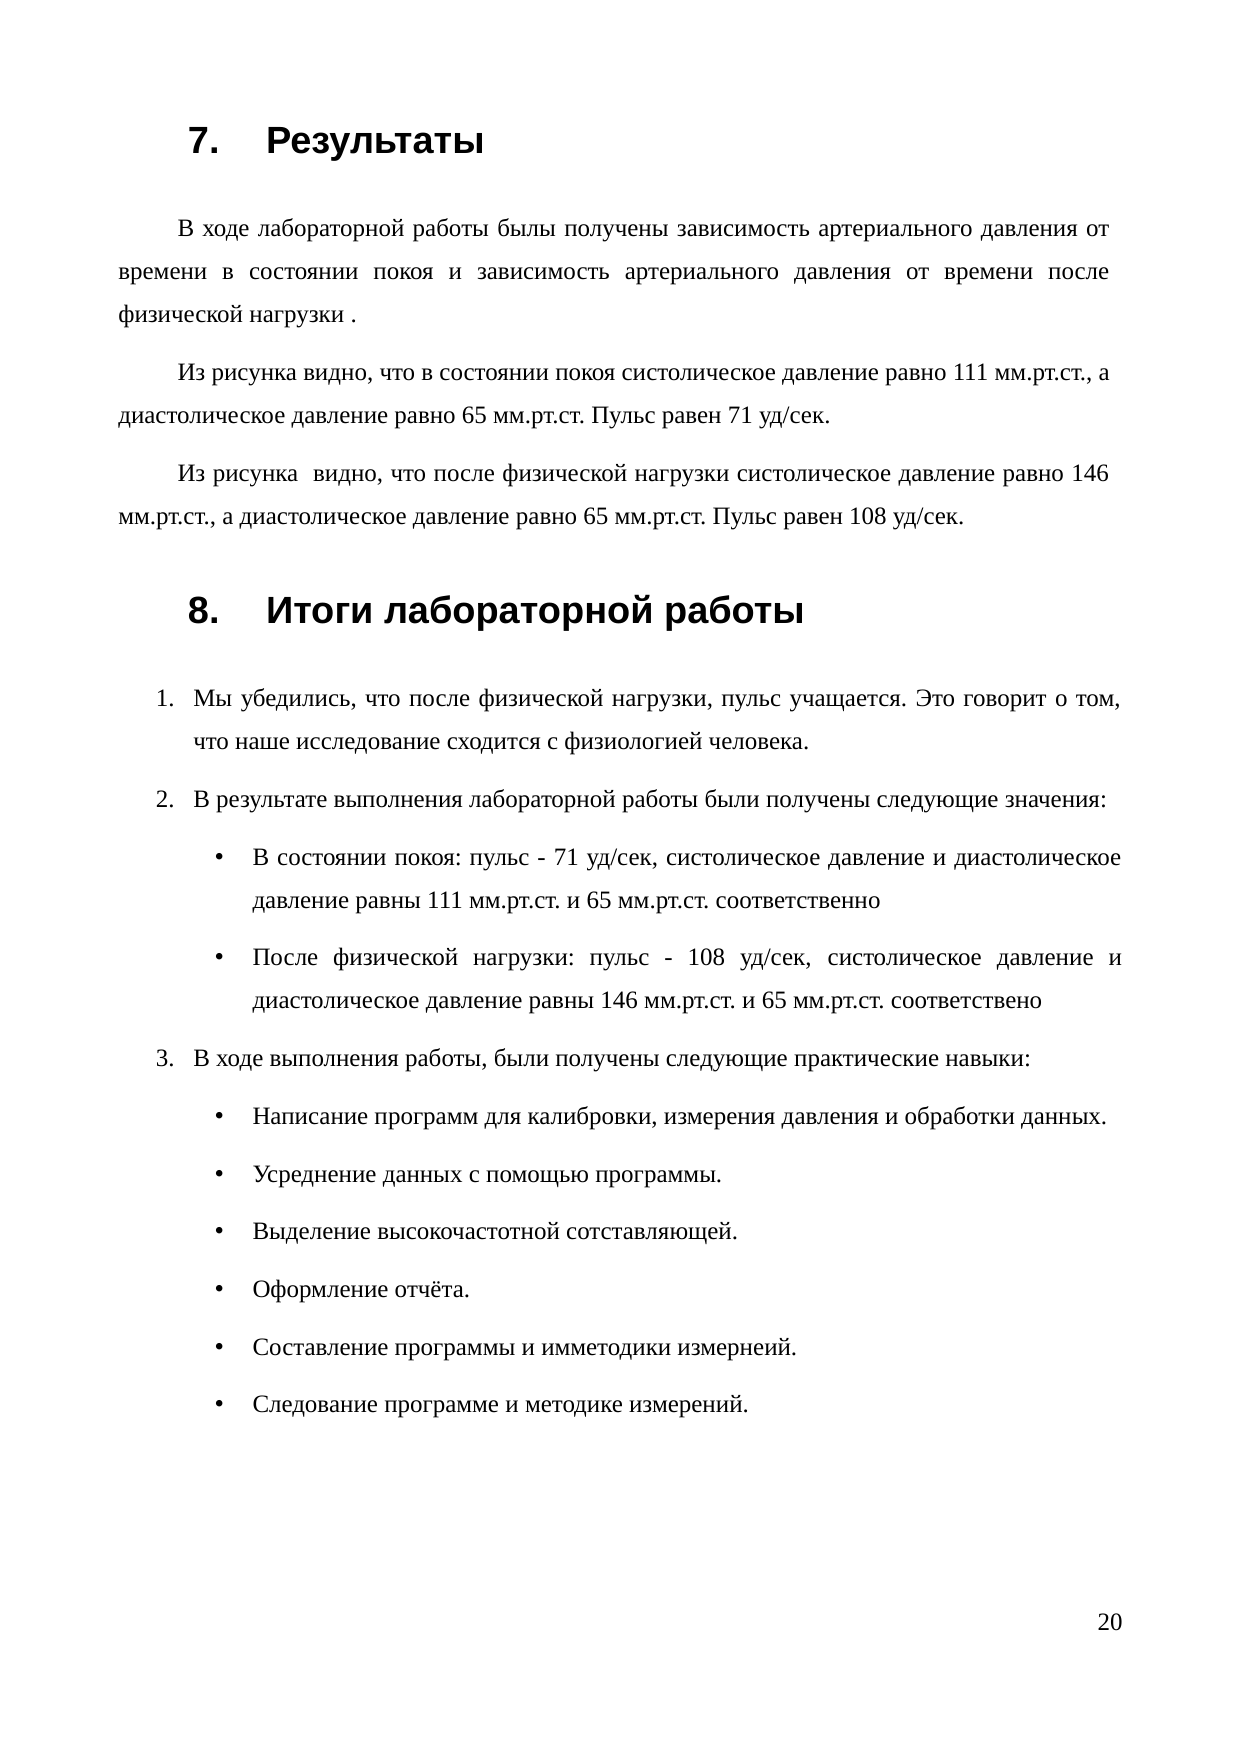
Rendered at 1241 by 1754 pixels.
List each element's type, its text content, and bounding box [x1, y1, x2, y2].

list После физической нагрузки: пульс - 108 уд/сек, систолическое давление и диастолическое давление равны 146 мм.рт.ст. и 65 мм.рт.ст. соответствено [215, 942, 1122, 1014]
list Следование программе и методике измерений. [215, 1389, 1122, 1418]
list Мы убедились, что после физической нагрузки, пульс учащается. Это говорит о том, что наше исследование сходится с физиологией человека. [156, 683, 1122, 755]
subtitle Итоги лабораторной работы [118, 588, 1122, 632]
list В результате выполнения лабораторной работы были получены следующие значения: [156, 784, 1122, 813]
list Усреднение данных с помощью программы. [215, 1159, 1122, 1187]
list Составление программы и имметодики измернеий. [215, 1332, 1122, 1361]
list В состоянии покоя: пульс - 71 уд/сек, систолическое давление и диастолическое давление равны 111 мм.рт.ст. и 65 мм.рт.ст. соответственно [215, 842, 1122, 913]
subtitle Результаты [118, 118, 1122, 162]
text В ходе лабораторной работы былы получены зависимость артериального давления от времени в состоянии покоя и зависимость артериального давления от времени после физической нагрузки . [118, 213, 1110, 328]
list Выделение высокочастотной сотставляющей. [215, 1216, 1122, 1245]
text Из рисунка видно, что в состоянии покоя систолическое давление равно 111 мм.рт.ст., а диастолическое давление равно 65 мм.рт.ст. Пульс равен 71 уд/сек. [118, 357, 1110, 429]
list Оформление отчёта. [215, 1274, 1122, 1303]
list В ходе выполнения работы, были получены следующие практические навыки: [156, 1043, 1122, 1072]
text Из рисунка видно, что после физической нагрузки систолическое давление равно 146 мм.рт.ст., а диастолическое давление равно 65 мм.рт.ст. Пульс равен 108 уд/сек. [118, 458, 1110, 530]
list Написание программ для калибровки, измерения давления и обработки данных. [215, 1101, 1122, 1130]
